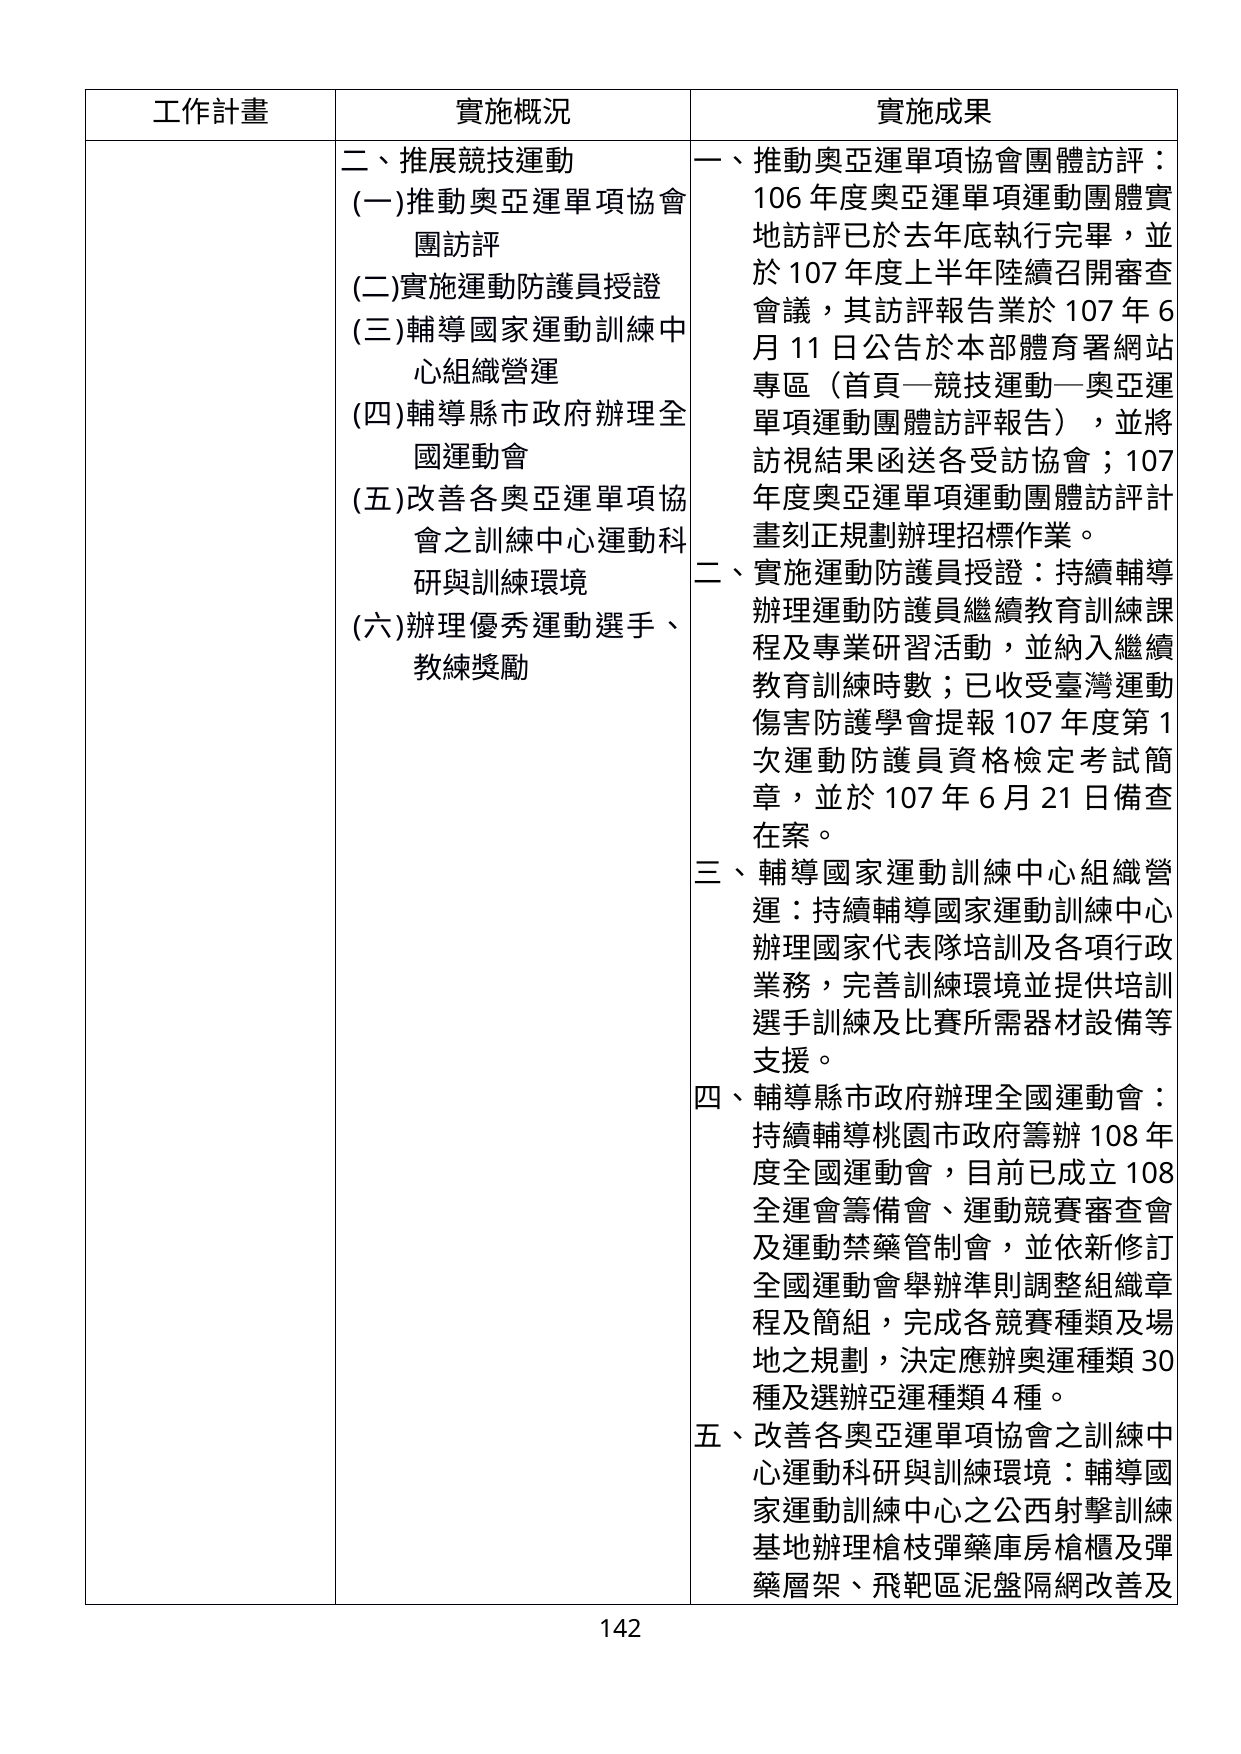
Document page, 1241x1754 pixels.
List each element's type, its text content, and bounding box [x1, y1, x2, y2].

table_header 工作計畫 [86, 90, 335, 140]
table_header 實施成果 [691, 90, 1177, 140]
table_cell 推展競技運動 (一)推動奧亞運單項協會團訪評 (二)實施運動防護員授證 (三)輔導國家運動訓練中心組織營運 (四)輔導縣市政府辦理全國運動會 (五)改善各奧亞運單項協會之訓練中心運動科研與訓練環境 (六)辦理優秀運動選手、教練獎勵 [336, 141, 690, 1604]
table_cell [86, 141, 335, 1604]
table_cell 一、推動奧亞運單項協會團體訪評：106年度奧亞運單項運動團體實地訪評已於去年底執行完畢，並於107年度上半年陸續召開審查會議，其訪評報告業於107年6月11日公告於本部體育署網站專區（首頁─競技運動─奧亞運單項運動團體訪評報告），並將訪視結果函送各受訪協會；107年度奧亞運單項運動團體訪評計畫刻正規劃辦理招標作業。 二、實施運動防護員授證：持續輔導辦理運動防護員繼續教育訓練課程及專業研習活動，並納入繼續教育訓練時數；已收受臺灣運動傷害防護學會提報107年度第1次運動防護員資格檢定考試簡章，並於107年6月21日備查在案。 三、輔導國家運動訓練中心組織營運：持續輔導國家運動訓練中心辦理國家代表隊培訓及各項行政業務，完善訓練環境並提供培訓選手訓練及比賽所需器材設備等支援。 四、輔導縣市政府辦理全國運動會：持續輔導桃園市政府籌辦108年度全國運動會，目前已成立108全運會籌備會、運動競賽審查會及運動禁藥管制會，並依新修訂全國運動會舉辦準則調整組織章程及簡組，完成各競賽種類及場地之規劃，決定應辦奧運種類30種及選辦亞運種類4種。 五、改善各奧亞運單項協會之訓練中心運動科研與訓練環境：輔導國家運動訓練中心之公西射擊訓練基地辦理槍枝彈藥庫房槍櫃及彈藥層架、飛靶區泥盤隔網改善及 [691, 141, 1177, 1604]
table_header 實施概況 [336, 90, 690, 140]
